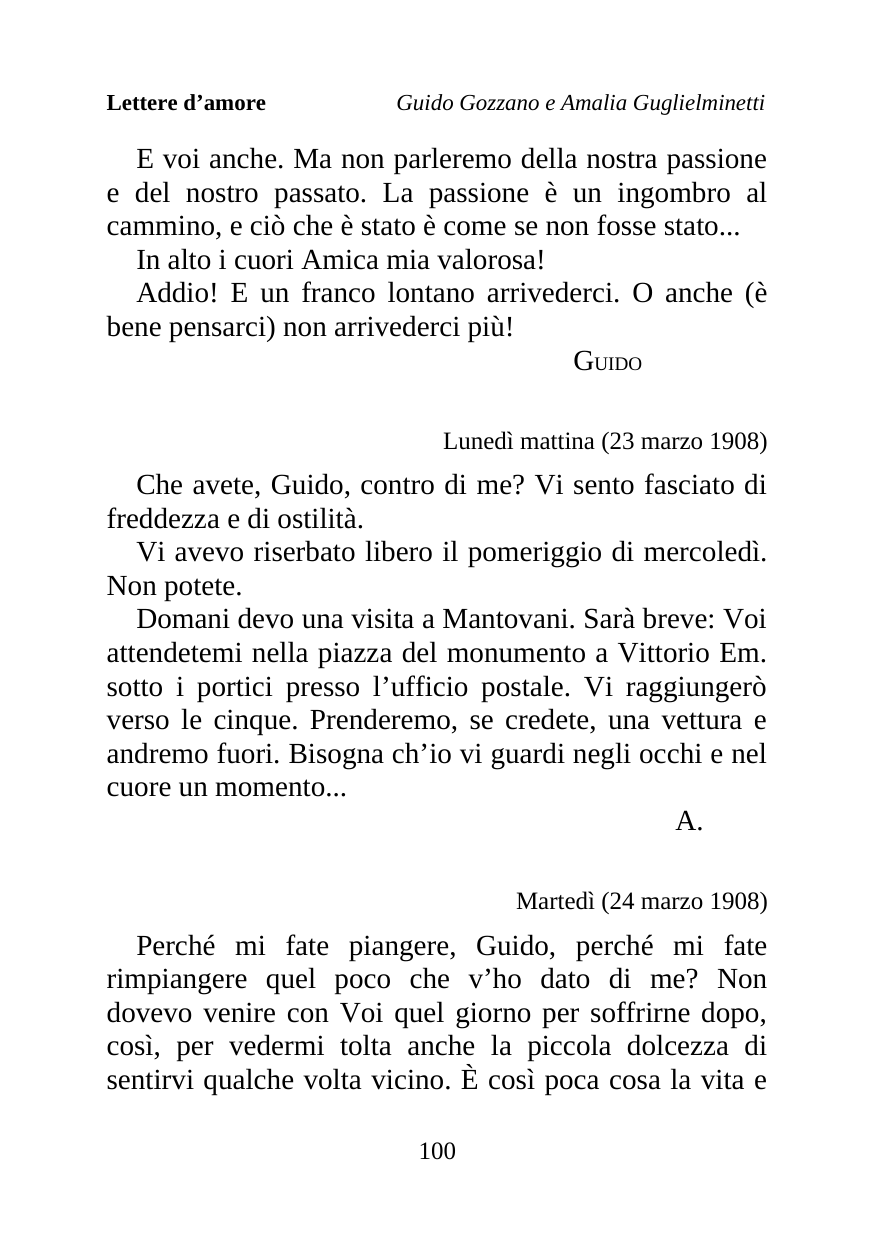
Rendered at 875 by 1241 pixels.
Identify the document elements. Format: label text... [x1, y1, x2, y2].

text Che avete, Guido, contro di me? Vi sento fasciato di freddezza e di ostilità. [106, 467, 768, 534]
text A. [675, 803, 768, 836]
text In alto i cuori Amica mia valorosa! [106, 242, 768, 276]
text Vi avevo riserbato libero il pomeriggio di mercoledì. Non potete. [106, 534, 768, 602]
text Lunedì mattina (23 marzo 1908) [106, 426, 768, 455]
text E voi anche. Ma non parleremo della nostra passione e del nostro passato. La passione è un ingombro al cammino, e ciò che è stato è come se non fosse stato... [106, 141, 768, 242]
text Perché mi fate piangere, Guido, perché mi fate rimpiangere quel poco che v’ho dato di me? Non dovevo venire con Voi quel giorno per soffrirne dopo, così, per vedermi tolta anche la piccola dolcezza di sentirvi qualche volta vicino. È così poca cosa la vita e [106, 928, 768, 1095]
text Guido [573, 343, 768, 376]
text Addio! E un franco lontano arrivederci. O anche (è bene pensarci) non arrivederci più! [106, 276, 768, 343]
text Martedì (24 marzo 1908) [106, 886, 768, 915]
text Domani devo una visita a Mantovani. Sarà breve: Voi attendetemi nella piazza del monumento a Vittorio Em. sotto i portici presso l’ufficio postale. Vi raggiungerò verso le cinque. Prenderemo, se credete, una vettura e andremo fuori. Bisogna ch’io vi guardi negli occhi e nel cuore un momento... [106, 602, 768, 803]
